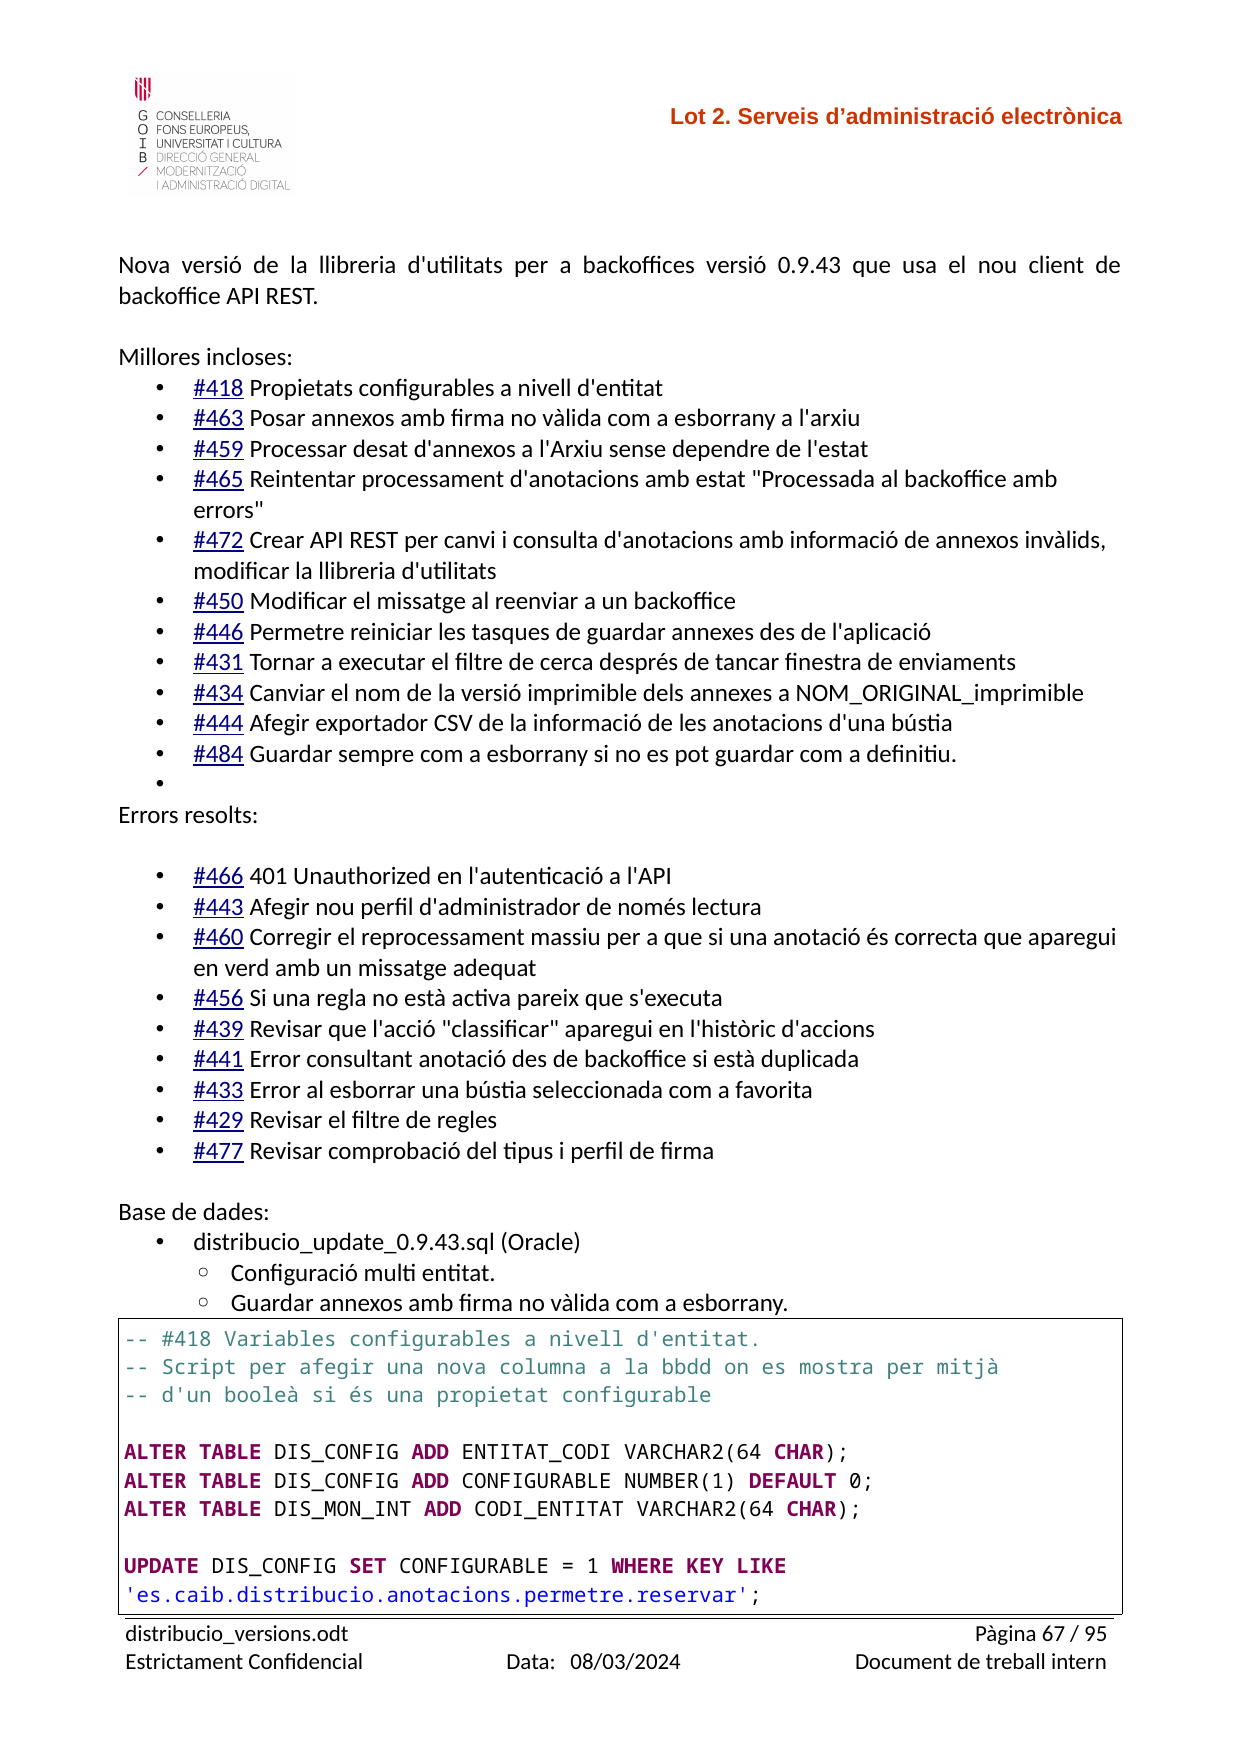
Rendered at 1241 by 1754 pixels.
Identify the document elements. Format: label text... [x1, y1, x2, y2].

list #434 Canviar el nom de la versió imprimible dels annexes a NOM_ORIGINAL_imprimible [156, 677, 1122, 707]
list #418 Propietats configurables a nivell d'entitat [156, 372, 1122, 402]
list #444 Afegir exportador CSV de la informació de les anotacions d'una bústia [156, 707, 1122, 738]
text Errors resolts: [118, 799, 1122, 829]
list #472 Crear API REST per canvi i consulta d'anotacions amb informació de annexos invàlids, modificar la llibreria d'utilitats [156, 524, 1122, 585]
list #433 Error al esborrar una bústia seleccionada com a favorita [156, 1074, 1122, 1104]
list #465 Reintentar processament d'anotacions amb estat "Processada al backoffice amb errors" [156, 463, 1122, 524]
list distribucio_update_0.9.43.sql (Oracle) [156, 1226, 1122, 1257]
text Base de dades: [118, 1196, 1122, 1226]
text Nova versió de la llibreria d'utilitats per a backoffices versió 0.9.43 que usa el nou client de backoffice API REST. [118, 250, 1122, 311]
list #463 Posar annexos amb firma no vàlida com a esborrany a l'arxiu [156, 402, 1122, 433]
list #443 Afegir nou perfil d'administrador de només lectura [156, 891, 1122, 921]
list #459 Processar desat d'annexos a l'Arxiu sense dependre de l'estat [156, 433, 1122, 463]
table_header -- #418 Variables configurables a nivell d'entitat. -- Script per afegir una nova columna a la bbdd on es mostra per mitjà -- d'un booleà si és una propietat configurable ALTER TABLE DIS_CONFIG ADD ENTITAT_CODI VARCHAR2(64 CHAR); ALTER TABLE DIS_CONFIG ADD CONFIGURABLE NUMBER(1) DEFAULT 0; ALTER TABLE DIS_MON_INT ADD CODI_ENTITAT VARCHAR2(64 CHAR); UPDATE DIS_CONFIG SET CONFIGURABLE = 1 WHERE KEY LIKE 'es.caib.distribucio.anotacions.permetre.reservar'; [119, 1319, 1122, 1614]
list #456 Si una regla no està activa pareix que s'executa [156, 982, 1122, 1013]
list #446 Permetre reiniciar les tasques de guardar annexes des de l'aplicació [156, 616, 1122, 646]
list #431 Tornar a executar el filtre de cerca després de tancar finestra de enviaments [156, 646, 1122, 677]
list #429 Revisar el filtre de regles [156, 1104, 1122, 1135]
list Guardar annexos amb firma no vàlida com a esborrany. [193, 1287, 1122, 1318]
picture [126, 70, 299, 197]
list #460 Corregir el reprocessament massiu per a que si una anotació és correcta que aparegui en verd amb un missatge adequat [156, 921, 1122, 982]
list #477 Revisar comprobació del tipus i perfil de firma [156, 1135, 1122, 1165]
list #441 Error consultant anotació des de backoffice si està duplicada [156, 1043, 1122, 1074]
list #484 Guardar sempre com a esborrany si no es pot guardar com a definitiu. [156, 738, 1122, 768]
list #439 Revisar que l'acció "classificar" aparegui en l'històric d'accions [156, 1013, 1122, 1043]
list Configuració multi entitat. [193, 1257, 1122, 1287]
text Millores incloses: [118, 341, 1122, 372]
list #466 401 Unauthorized en l'autenticació a l'API [156, 860, 1122, 891]
list #450 Modificar el missatge al reenviar a un backoffice [156, 585, 1122, 616]
